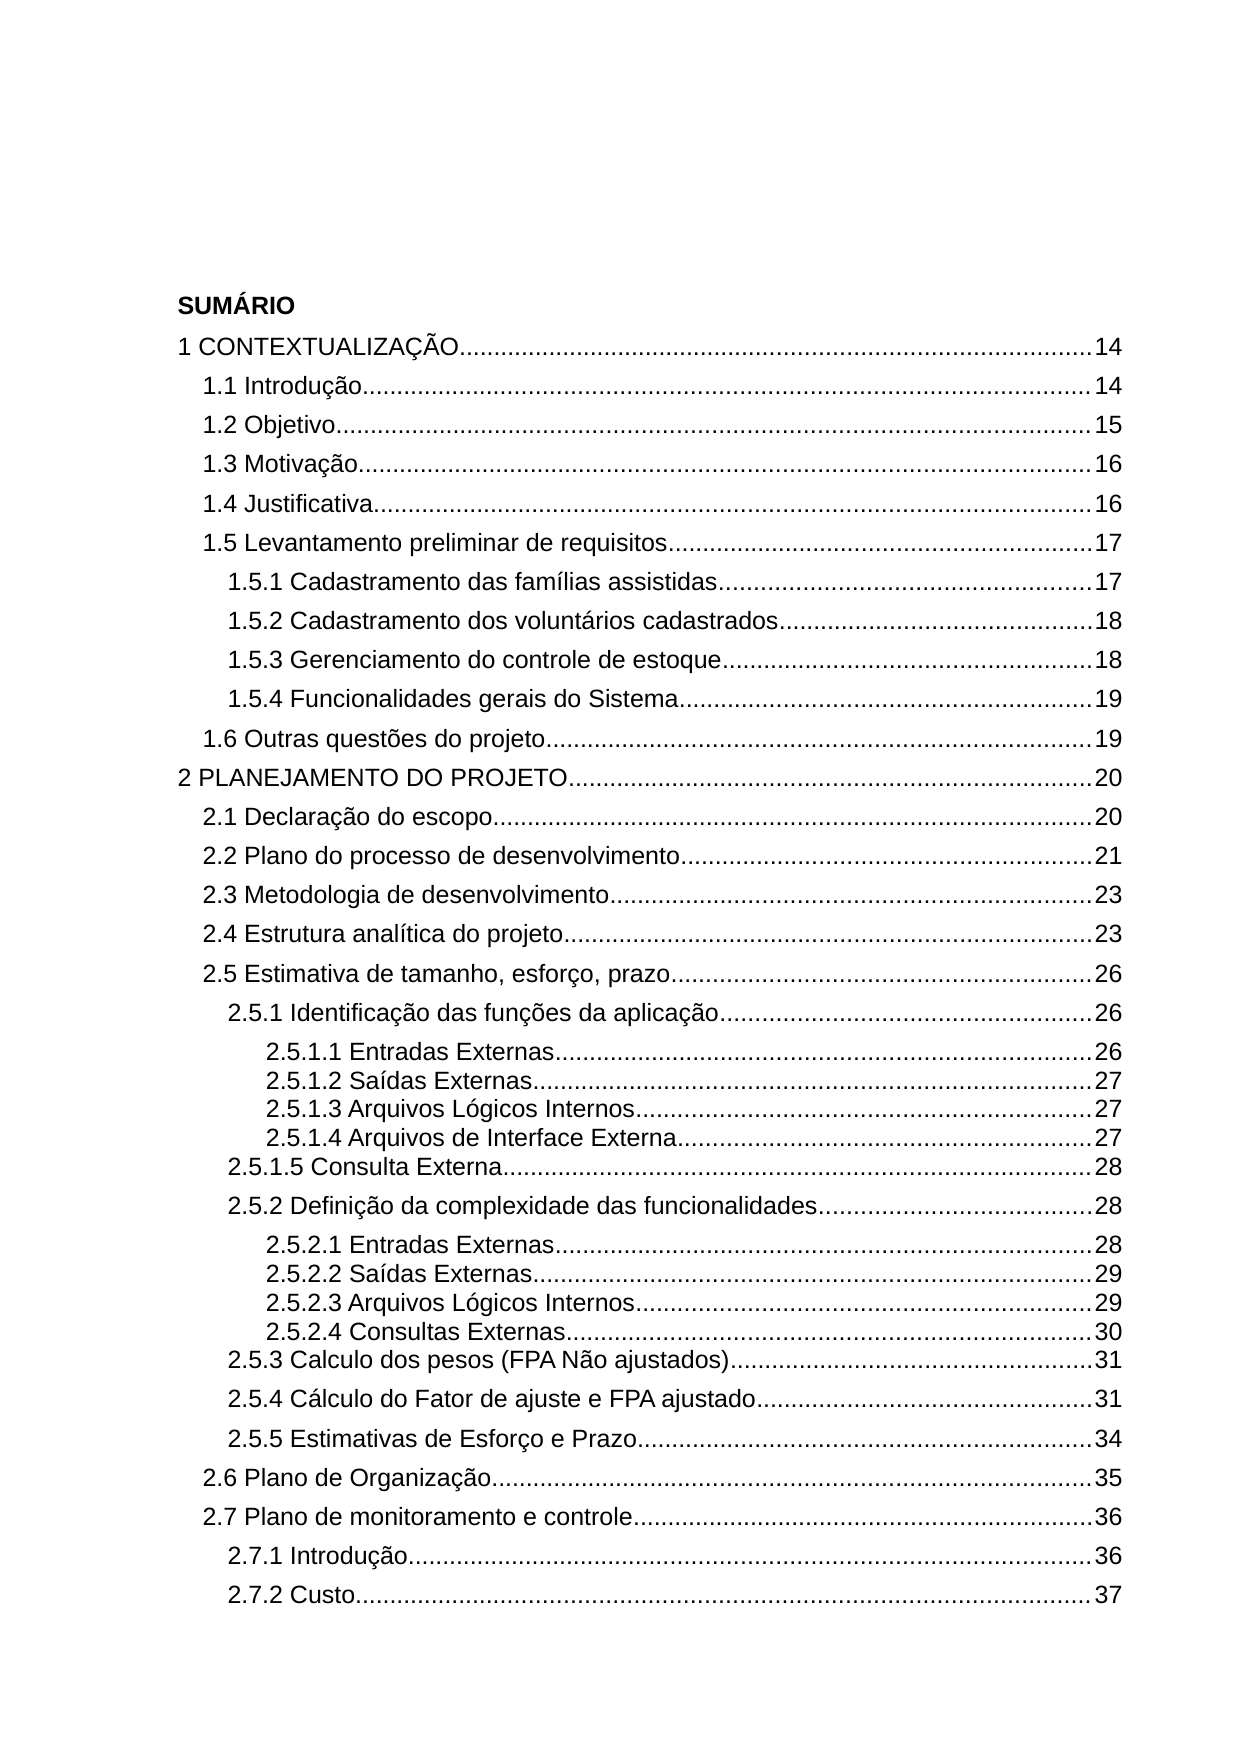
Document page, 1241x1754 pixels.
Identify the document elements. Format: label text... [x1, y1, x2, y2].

text 2.5 Estimativa de tamanho, esforço, prazo 26 [202, 959, 1122, 987]
text 1.5 Levantamento preliminar de requisitos 17 [202, 528, 1122, 557]
text 2.5.1.1 Entradas Externas 26 [266, 1037, 1122, 1066]
subtitle SUMÁRIO [177, 291, 1122, 319]
text 2.4 Estrutura analítica do projeto 23 [202, 919, 1122, 948]
text 2.2 Plano do processo de desenvolvimento 21 [202, 841, 1122, 870]
text 1 CONTEXTUALIZAÇÃO 14 [177, 332, 1122, 361]
text 1.1 Introdução 14 [202, 371, 1122, 400]
text 2.7.2 Custo 37 [227, 1580, 1122, 1609]
text 1.2 Objetivo 15 [202, 410, 1122, 439]
text 1.3 Motivação 16 [202, 449, 1122, 478]
text 2 PLANEJAMENTO DO PROJETO 20 [177, 763, 1122, 792]
text 1.5.2 Cadastramento dos voluntários cadastrados 18 [227, 606, 1122, 635]
text 2.3 Metodologia de desenvolvimento 23 [202, 880, 1122, 909]
text 1.5.1 Cadastramento das famílias assistidas 17 [227, 567, 1122, 596]
text 1.5.3 Gerenciamento do controle de estoque 18 [227, 645, 1122, 674]
text 1.5.4 Funcionalidades gerais do Sistema 19 [227, 684, 1122, 713]
text 2.5.1.5 Consulta Externa 28 [227, 1152, 1122, 1181]
text 2.5.2.1 Entradas Externas 28 [266, 1230, 1122, 1259]
text 2.5.2.4 Consultas Externas 30 [266, 1317, 1122, 1345]
text 2.1 Declaração do escopo 20 [202, 802, 1122, 831]
text 2.5.1.4 Arquivos de Interface Externa 27 [266, 1123, 1122, 1152]
text 2.5.1.3 Arquivos Lógicos Internos 27 [266, 1094, 1122, 1123]
text 2.6 Plano de Organização 35 [202, 1463, 1122, 1492]
text 2.5.4 Cálculo do Fator de ajuste e FPA ajustado 31 [227, 1384, 1122, 1413]
text 2.5.2.3 Arquivos Lógicos Internos 29 [266, 1288, 1122, 1317]
text 2.5.2 Definição da complexidade das funcionalidades 28 [227, 1191, 1122, 1220]
text 1.4 Justificativa 16 [202, 489, 1122, 517]
text 2.5.1 Identificação das funções da aplicação 26 [227, 998, 1122, 1027]
text 1.6 Outras questões do projeto 19 [202, 724, 1122, 752]
text 2.7.1 Introdução 36 [227, 1541, 1122, 1570]
text 2.5.3 Calculo dos pesos (FPA Não ajustados) 31 [227, 1345, 1122, 1374]
text 2.5.2.2 Saídas Externas 29 [266, 1259, 1122, 1288]
text 2.5.5 Estimativas de Esforço e Prazo 34 [227, 1424, 1122, 1452]
text 2.5.1.2 Saídas Externas 27 [266, 1066, 1122, 1094]
text 2.7 Plano de monitoramento e controle 36 [202, 1502, 1122, 1531]
